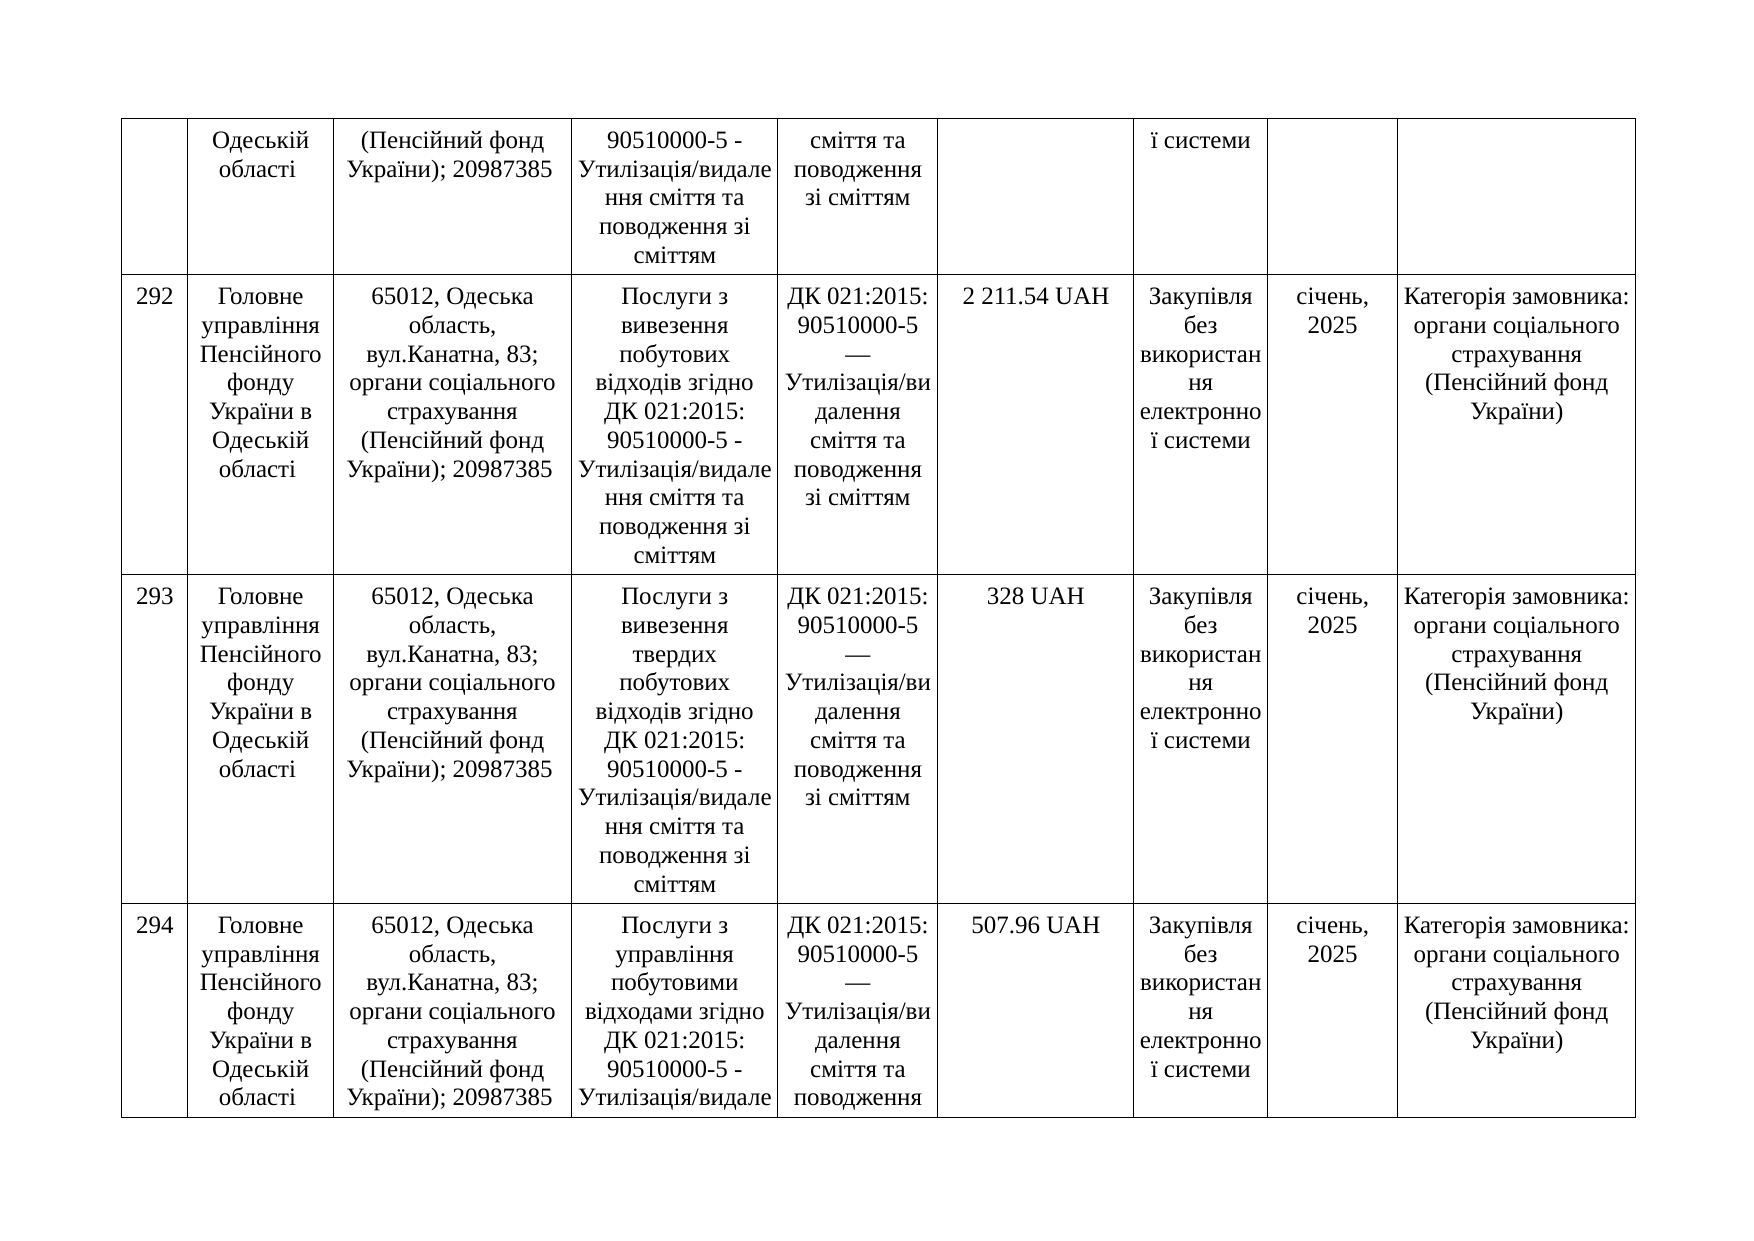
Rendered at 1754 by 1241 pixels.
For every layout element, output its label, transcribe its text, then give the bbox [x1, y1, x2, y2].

table_cell 293 [122, 575, 187, 903]
table_cell 65012, Одеська область, вул.Канатна, 83; органи соціального страхування (Пенсійний фонд України); 20987385 [334, 275, 571, 574]
table_cell 2 211.54 UAH [938, 275, 1133, 574]
table_cell Головне управління Пенсійного фонду України в Одеській області [188, 904, 333, 1117]
table_cell ДК 021:2015: 90510000-5 — Утилізація/видалення сміття та поводження зі сміттям [778, 575, 937, 903]
table_cell 65012, Одеська область, вул.Канатна, 83; органи соціального страхування (Пенсійний фонд України); 20987385 [334, 575, 571, 903]
table_cell Закупівля без використання електронної системи [1134, 904, 1267, 1117]
table_cell 292 [122, 275, 187, 574]
table_cell Головне управління Пенсійного фонду України в Одеській області [188, 575, 333, 903]
table_cell січень, 2025 [1268, 575, 1397, 903]
table_cell 65012, Одеська область, вул.Канатна, 83; органи соціального страхування (Пенсійний фонд України); 20987385 [334, 904, 571, 1117]
table_cell Категорія замовника: органи соціального страхування (Пенсійний фонд України) [1398, 275, 1635, 574]
table_cell ї системи [1134, 119, 1267, 274]
table_cell Одеській області [188, 119, 333, 274]
table_cell [938, 119, 1133, 274]
table_cell Закупівля без використання електронної системи [1134, 275, 1267, 574]
table_cell 294 [122, 904, 187, 1117]
table_cell [1268, 119, 1397, 274]
table_cell Послуги з вивезення твердих побутових відходів згідно ДК 021:2015: 90510000-5 - Утилізація/видалення сміття та поводження зі сміттям [572, 575, 777, 903]
table_cell січень, 2025 [1268, 275, 1397, 574]
table_cell Послуги з вивезення побутових відходів згідно ДК 021:2015: 90510000-5 - Утилізація/видалення сміття та поводження зі сміттям [572, 275, 777, 574]
table_cell ДК 021:2015: 90510000-5 — Утилізація/видалення сміття та поводження зі сміттям [778, 275, 937, 574]
table_cell [122, 119, 187, 274]
table_cell [1398, 119, 1635, 274]
table_cell 328 UAH [938, 575, 1133, 903]
table_cell (Пенсійний фонд України); 20987385 [334, 119, 571, 274]
table_cell ДК 021:2015: 90510000-5 — Утилізація/видалення сміття та поводження [778, 904, 937, 1117]
table_cell січень, 2025 [1268, 904, 1397, 1117]
table_cell сміття та поводження зі сміттям [778, 119, 937, 274]
table_cell Категорія замовника: органи соціального страхування (Пенсійний фонд України) [1398, 904, 1635, 1117]
table_cell Послуги з управління побутовими відходами згідно ДК 021:2015: 90510000-5 - Утилізація/видале [572, 904, 777, 1117]
table_cell 90510000-5 - Утилізація/видалення сміття та поводження зі сміттям [572, 119, 777, 274]
table_cell Категорія замовника: органи соціального страхування (Пенсійний фонд України) [1398, 575, 1635, 903]
table_cell 507.96 UAH [938, 904, 1133, 1117]
table_cell Головне управління Пенсійного фонду України в Одеській області [188, 275, 333, 574]
table_cell Закупівля без використання електронної системи [1134, 575, 1267, 903]
